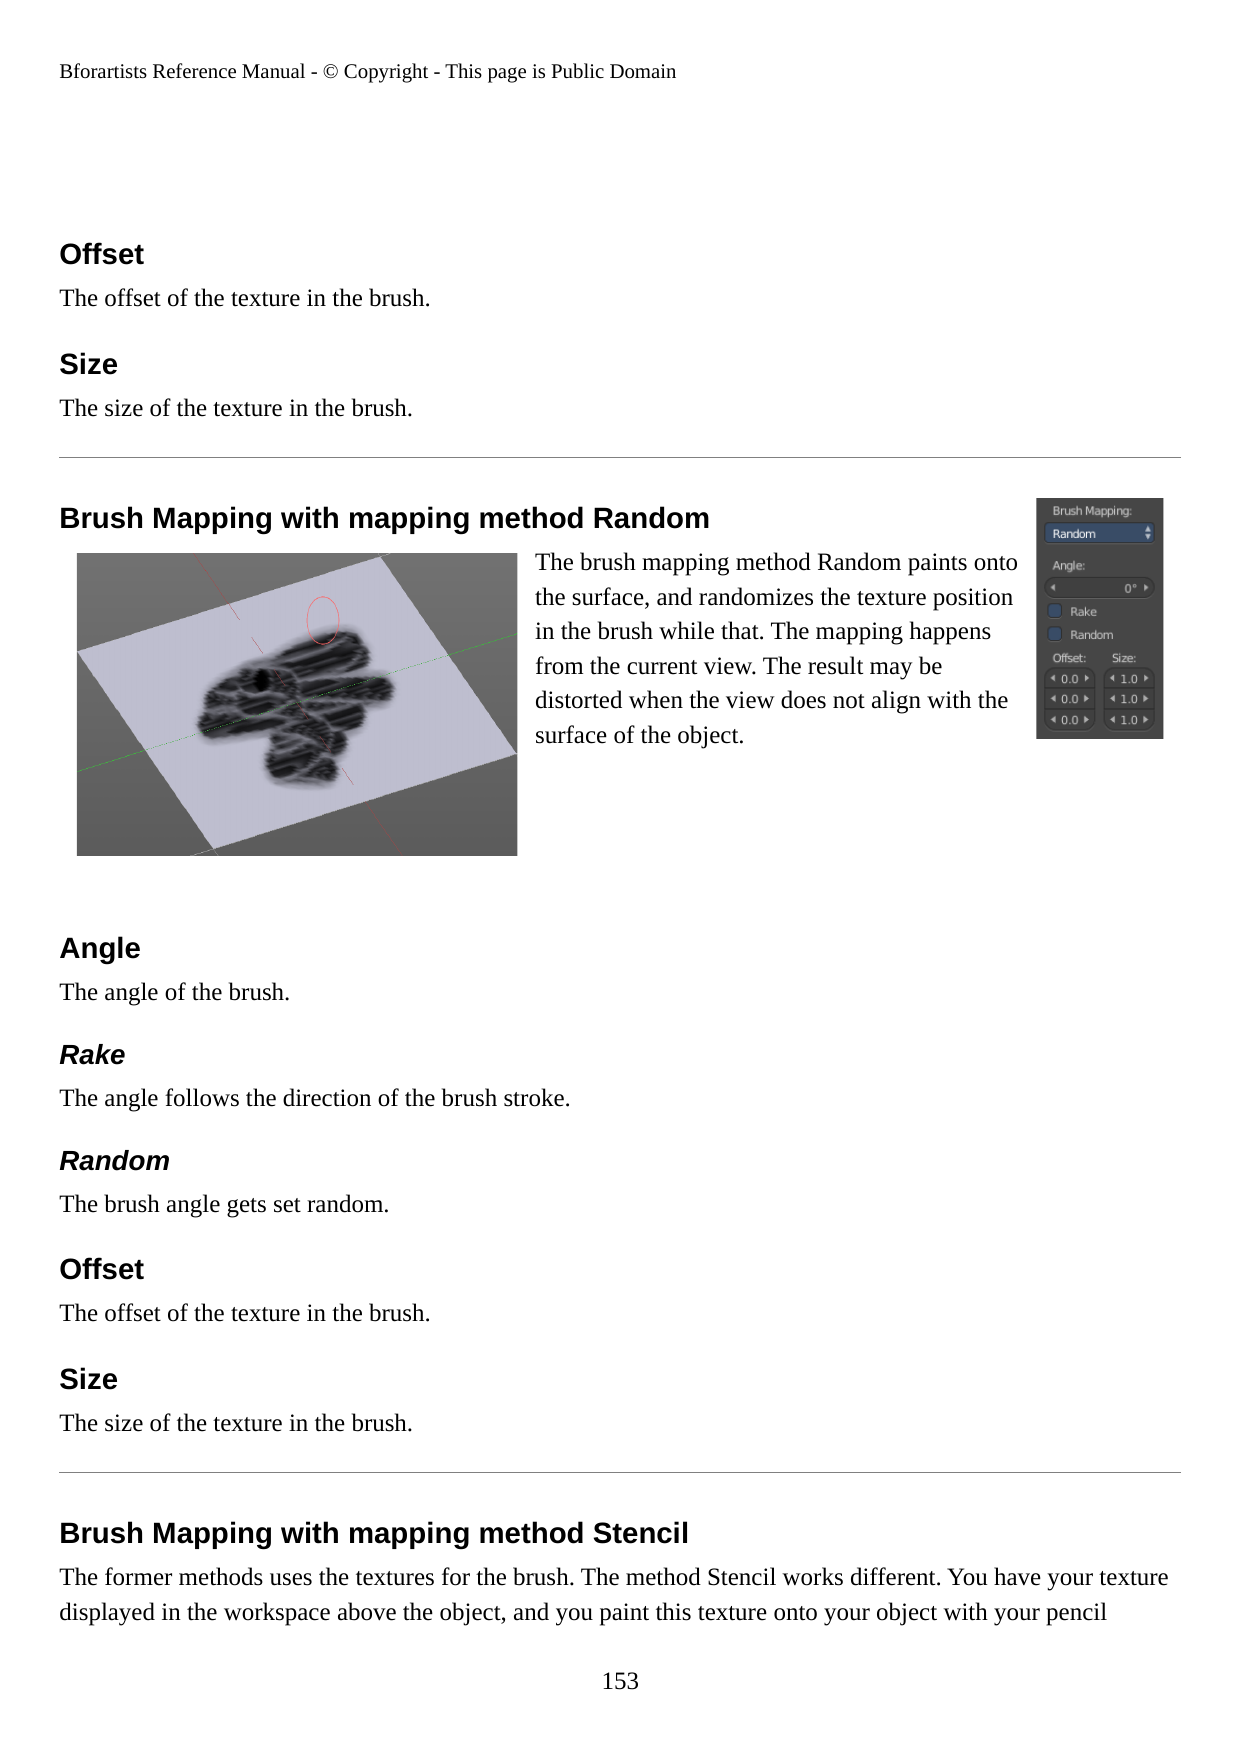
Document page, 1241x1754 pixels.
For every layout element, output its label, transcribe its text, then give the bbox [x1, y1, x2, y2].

text The offset of the texture in the brush. [59, 1298, 1181, 1327]
text The former methods uses the textures for the brush. The method Stencil works different. You have your texture displayed in the workspace above the object, and you paint this texture onto your object with your pencil [59, 1562, 1181, 1626]
text The size of the texture in the brush. [59, 393, 1181, 422]
subtitle Angle [59, 931, 1181, 964]
subtitle Size [59, 347, 1181, 381]
subtitle Size [59, 1362, 1181, 1396]
text The size of the texture in the brush. [59, 1408, 1181, 1437]
text The angle follows the direction of the brush stroke. [59, 1083, 1181, 1111]
picture [1036, 498, 1164, 739]
subtitle Brush Mapping with mapping method Random [59, 501, 1036, 535]
subtitle Random [59, 1144, 1181, 1176]
text The offset of the texture in the brush. [59, 283, 1181, 312]
subtitle Brush Mapping with mapping method Stencil [59, 1516, 1181, 1550]
text The brush angle gets set random. [59, 1189, 1181, 1217]
picture [76, 553, 518, 856]
subtitle Offset [59, 1252, 1181, 1286]
text The angle of the brush. [59, 977, 1181, 1006]
text The brush mapping method Random paints onto the surface, and randomizes the texture position in the brush while that. The mapping happens from the current view. The result may be distorted when the view does not align with the surface of the object. [59, 547, 1181, 748]
subtitle Rake [59, 1038, 1181, 1070]
subtitle Offset [59, 237, 1181, 271]
